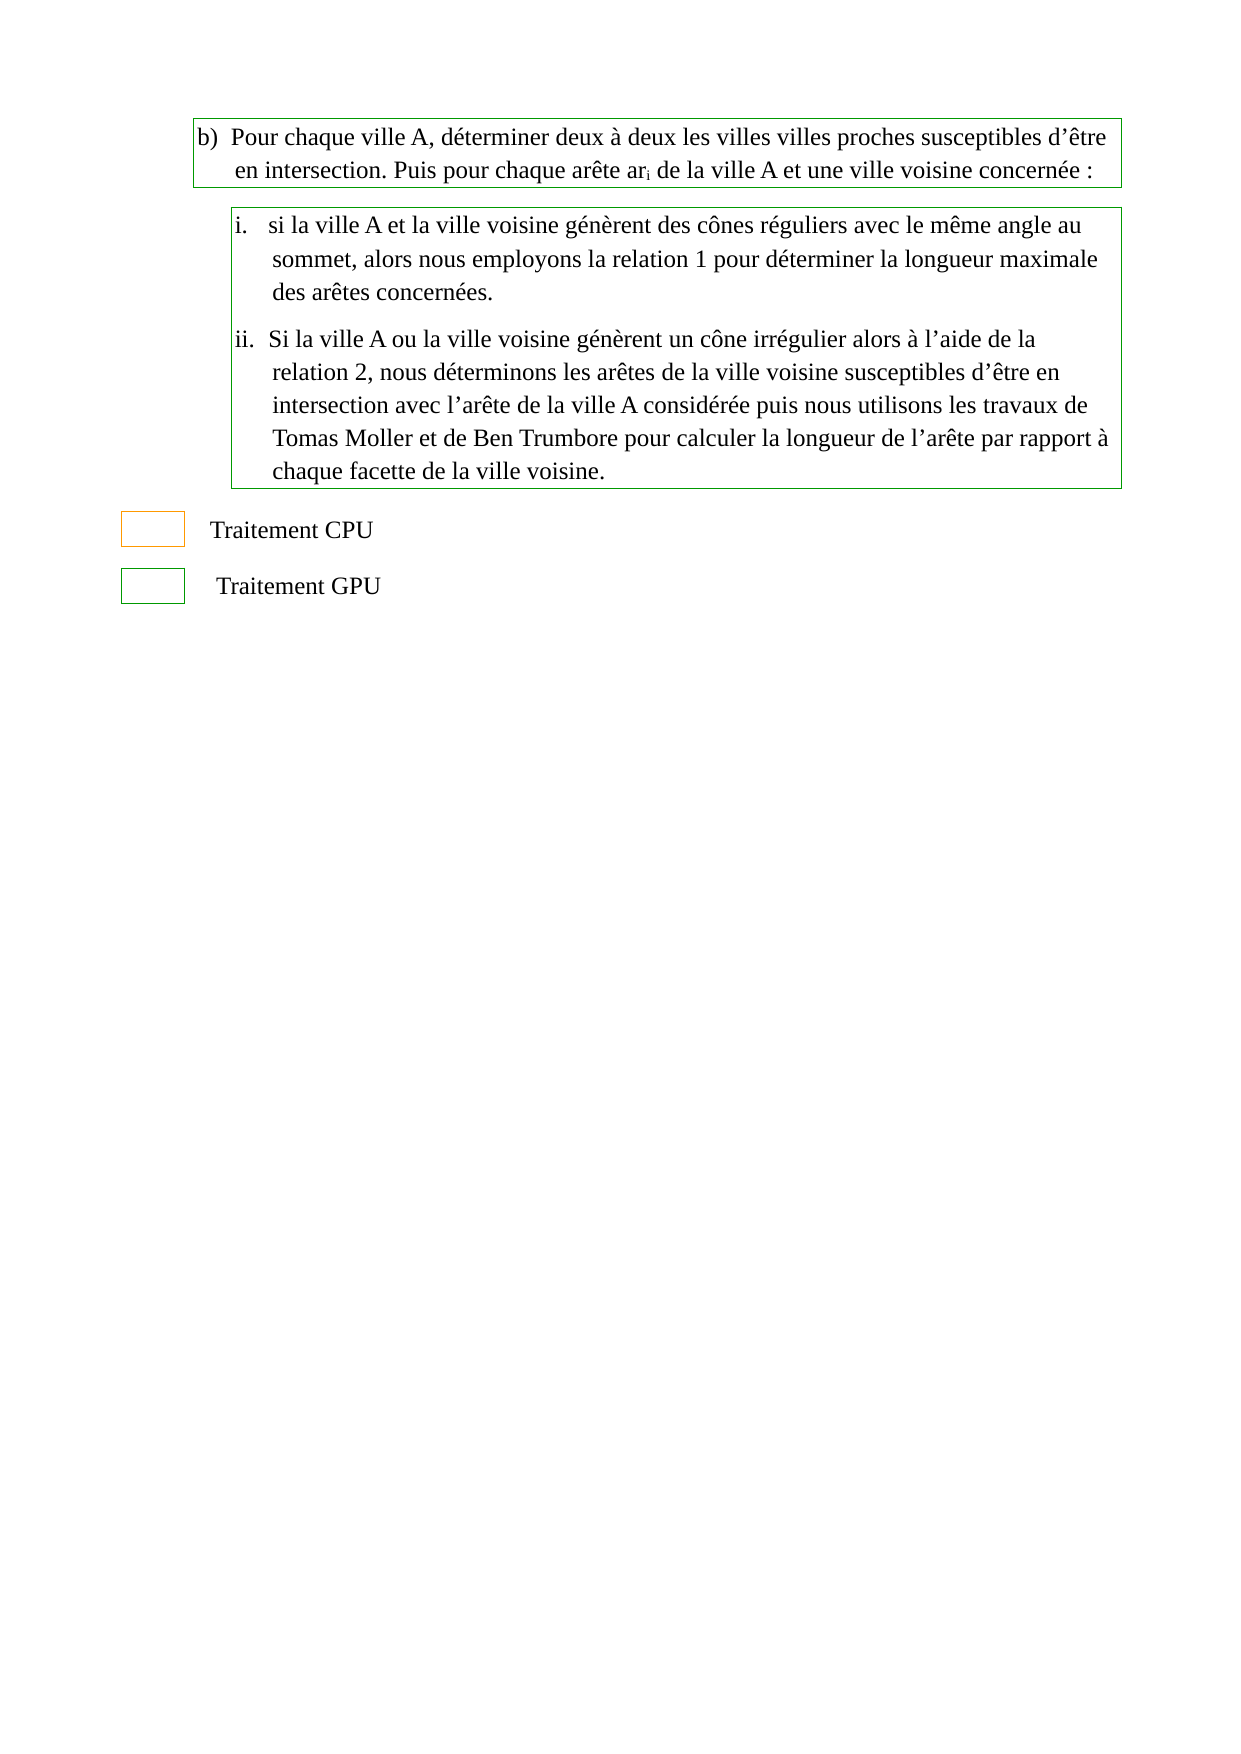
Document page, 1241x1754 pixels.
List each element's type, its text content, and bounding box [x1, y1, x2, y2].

list Si la ville A ou la ville voisine génèrent un cône irrégulier alors à l’aide de la relation 2, nous déterminons les arêtes de la ville voisine susceptibles d’être en intersection avec l’arête de la ville A considérée puis nous utilisons les travaux de Tomas Moller et de Ben Trumbore pour calculer la longueur de l’arête par rapport à chaque facette de la ville voisine. [232, 320, 1121, 488]
list Pour chaque ville A, déterminer deux à deux les villes villes proches susceptibles d’être en intersection. Puis pour chaque arête ari de la ville A et une ville voisine concernée : [194, 119, 1121, 187]
list si la ville A et la ville voisine génèrent des cônes réguliers avec le même angle au sommet, alors nous employons la relation 1 pour déterminer la longueur maximale des arêtes concernées. [232, 208, 1121, 305]
text Traitement GPU [118, 564, 1122, 607]
text Traitement CPU [118, 508, 1122, 547]
